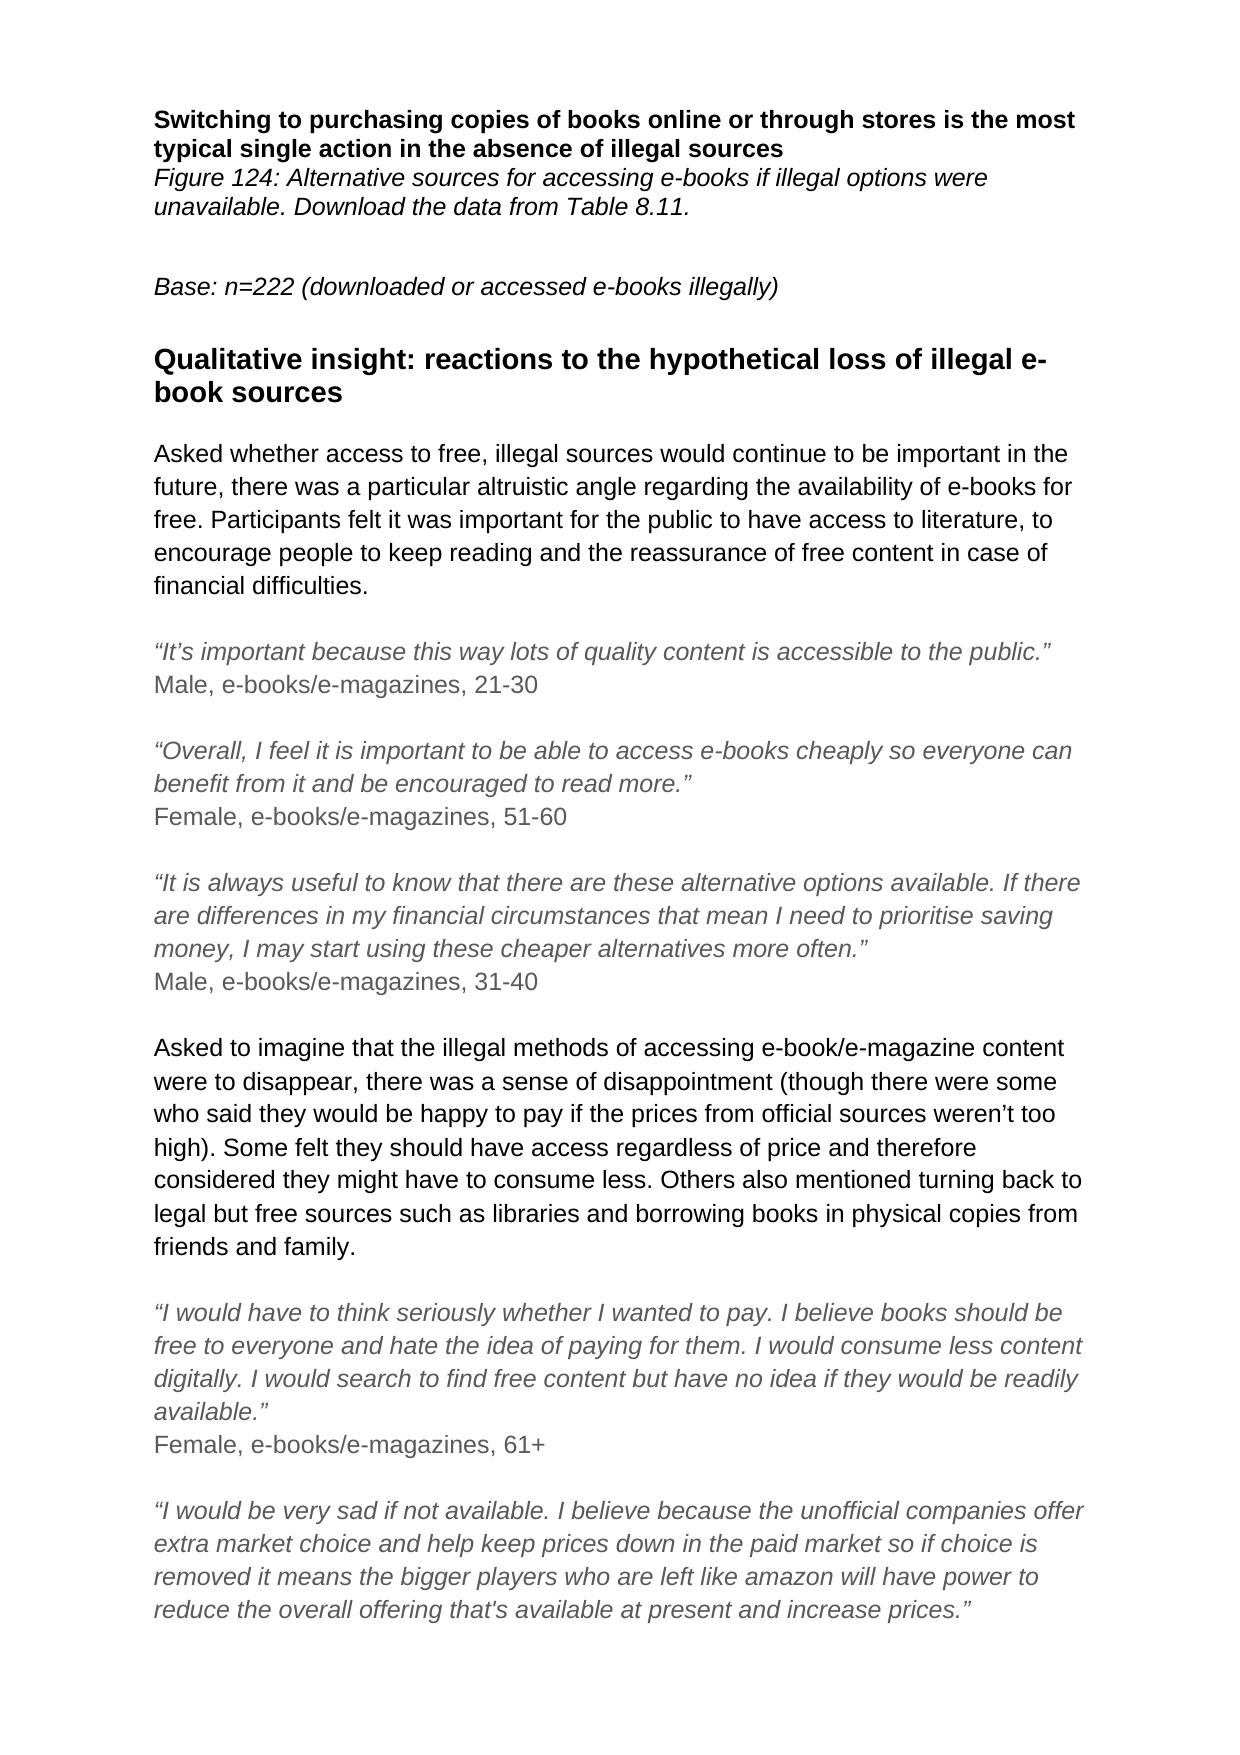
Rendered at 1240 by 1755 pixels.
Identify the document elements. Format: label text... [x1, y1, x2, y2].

text Figure 124: Alternative sources for accessing e-books if illegal options were unavailable. Download the data from Table 8.11. [153, 163, 1089, 221]
text Female, e-books/e-magazines, 61+ [153, 1430, 1089, 1458]
subtitle Switching to purchasing copies of books online or through stores is the most typical single action in the absence of illegal sources [153, 106, 1089, 163]
text Asked to imagine that the illegal methods of accessing e-book/e-magazine content were to disappear, there was a sense of disappointment (though there were some who said they would be happy to pay if the prices from official sources weren’t too high). Some felt they should have access regardless of price and therefore considered they might have to consume less. Others also mentioned turning back to legal but free sources such as libraries and borrowing books in physical copies from friends and family. [153, 1033, 1089, 1260]
text “I would be very sad if not available. I believe because the unofficial companies offer extra market choice and help keep prices down in the paid market so if choice is removed it means the bigger players who are left like amazon will have power to reduce the overall offering that's available at present and increase prices.” [153, 1496, 1089, 1623]
text Male, e-books/e-magazines, 31-40 [153, 967, 1089, 996]
text Base: n=222 (downloaded or accessed e-books illegally) [153, 272, 1089, 300]
text “It is always useful to know that there are these alternative options available. If there are differences in my financial circumstances that mean I need to prioritise saving money, I may start using these cheaper alternatives more often.” [153, 868, 1089, 963]
text Male, e-books/e-magazines, 21-30 [153, 670, 1089, 699]
text “Overall, I feel it is important to be able to access e-books cheaply so everyone can benefit from it and be encouraged to read more.” [153, 736, 1089, 798]
subtitle Qualitative insight: reactions to the hypothetical loss of illegal e-book sources [153, 342, 1089, 409]
text “It’s important because this way lots of quality content is accessible to the public.” [153, 637, 1089, 666]
text Asked whether access to free, illegal sources would continue to be important in the future, there was a particular altruistic angle regarding the availability of e-books for free. Participants felt it was important for the public to have access to literature, to encourage people to keep reading and the reassurance of free content in case of financial difficulties. [153, 439, 1089, 600]
text “I would have to think seriously whether I wanted to pay. I believe books should be free to everyone and hate the idea of paying for them. I would consume less content digitally. I would search to find free content but have no idea if they would be readily available.” [153, 1298, 1089, 1425]
text Female, e-books/e-magazines, 51-60 [153, 802, 1089, 831]
